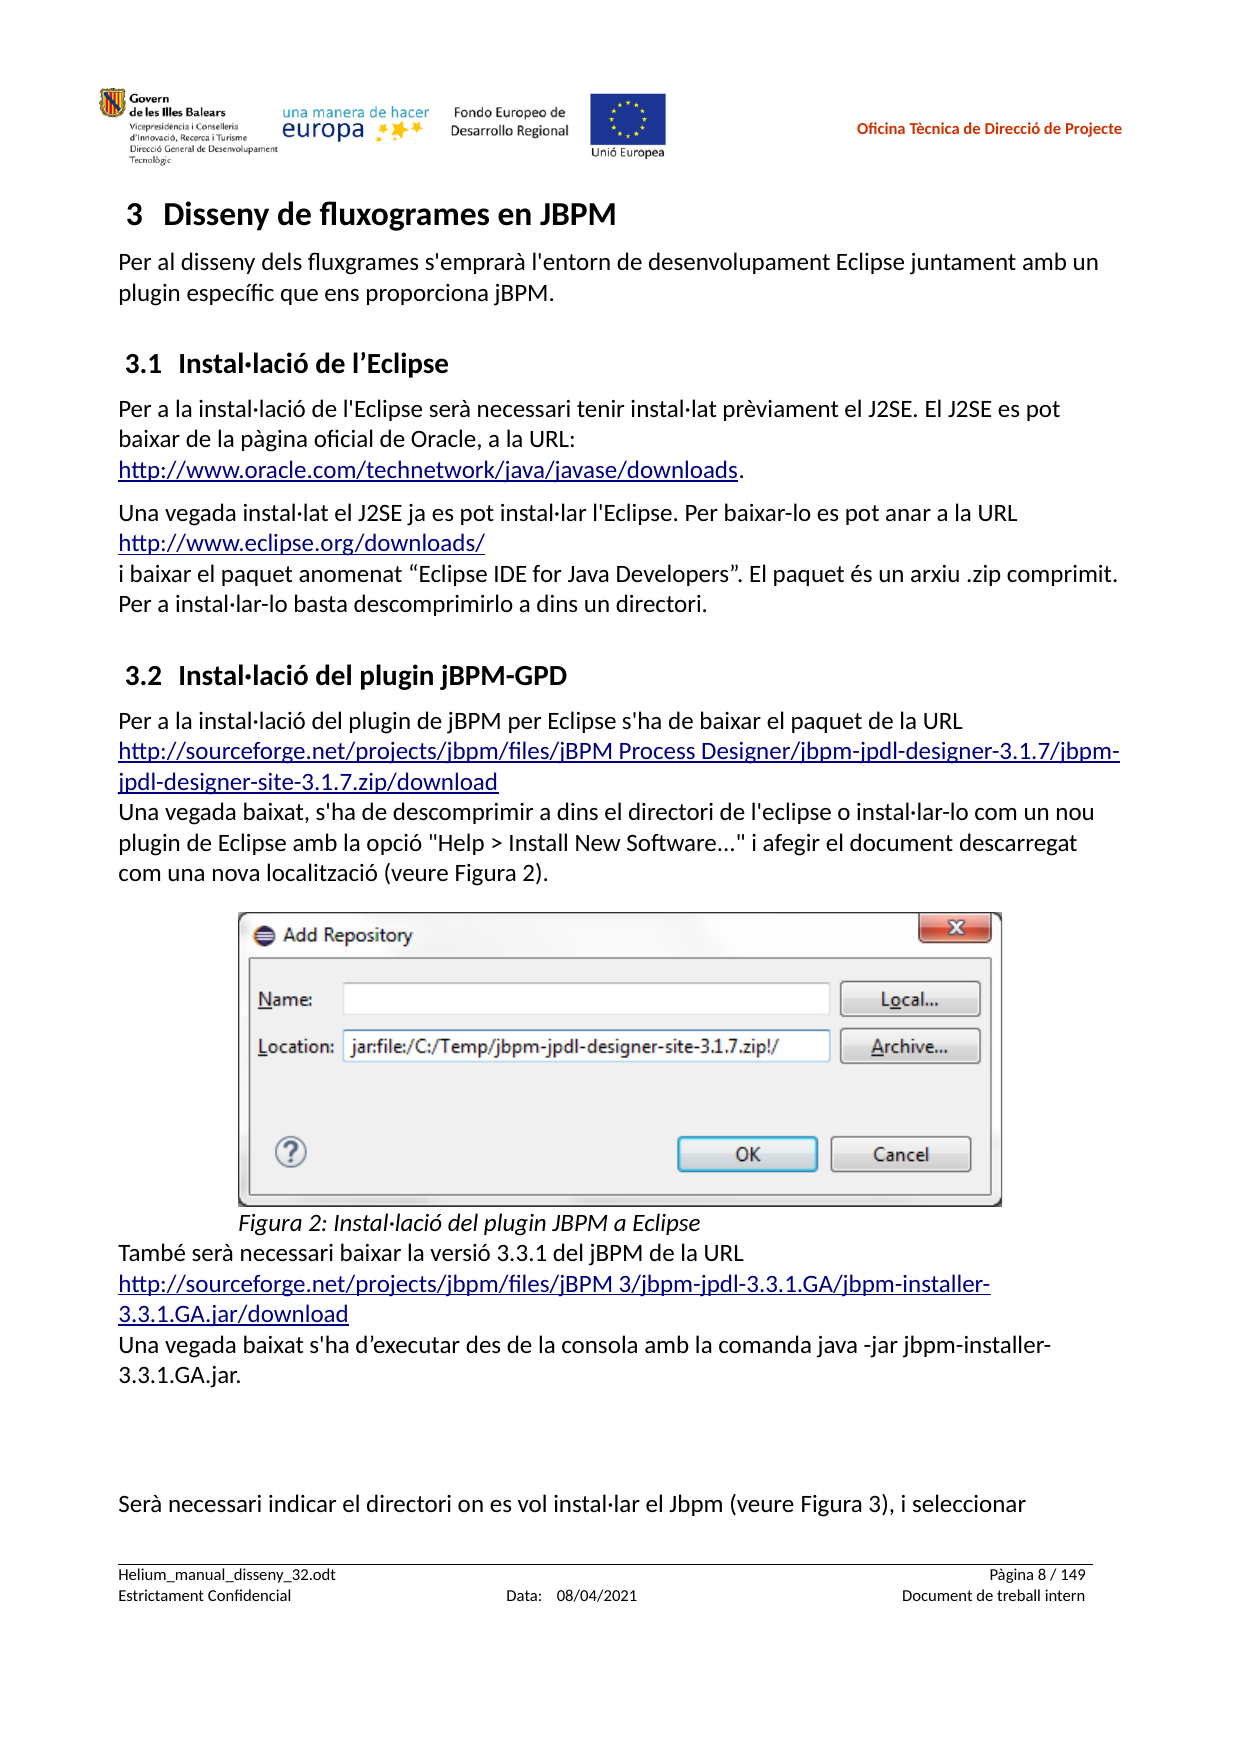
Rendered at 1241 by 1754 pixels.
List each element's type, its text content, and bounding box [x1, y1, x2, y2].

text Una vegada instal·lat el J2SE ja es pot instal·lar l'Eclipse. Per baixar-lo es pot anar a la URL http://www.eclipse.org/downloads/ i baixar el paquet anomenat “Eclipse IDE for Java Developers”. El paquet és un arxiu .zip comprimit. Per a instal·lar-lo basta descomprimirlo a dins un directori. [118, 497, 1122, 619]
text Serà necessari indicar el directori on es vol instal·lar el Jbpm (veure Figura 3), i seleccionar [118, 1488, 1122, 1519]
picture [99, 87, 668, 166]
subtitle Instal·lació de l’Eclipse [118, 345, 1122, 381]
text http://www.oracle.com/technetwork/java/javase/downloads. [118, 454, 1122, 484]
text Per a la instal·lació del plugin de jBPM per Eclipse s'ha de baixar el paquet de la URL http://sourceforge.net/projects/jbpm/files/jBPM Process Designer/jbpm-jpdl-designer-3.1.7/jbpm-jpdl-designer-site-3.1.7.zip/download Una vegada baixat, s'ha de descomprimir a dins el directori de l'eclipse o instal·lar-lo com un nou plugin de Eclipse amb la opció "Help > Install New Software..." i afegir el document descarregat com una nova localització (veure Figura 2). [118, 705, 1122, 888]
picture [238, 912, 1003, 1207]
text Per a la instal·lació de l'Eclipse serà necessari tenir instal·lat prèviament el J2SE. El J2SE es pot baixar de la pàgina oficial de Oracle, a la URL: [118, 393, 1122, 454]
subtitle Disseny de fluxogrames en JBPM [118, 193, 1122, 234]
text També serà necessari baixar la versió 3.3.1 del jBPM de la URL http://sourceforge.net/projects/jbpm/files/jBPM 3/jbpm-jpdl-3.3.1.GA/jbpm-installer-3.3.1.GA.jar/download Una vegada baixat s'ha d’executar des de la consola amb la comanda java -jar jbpm-installer-3.3.1.GA.jar. [118, 900, 1122, 1390]
subtitle Instal·lació del plugin jBPM-GPD [118, 657, 1122, 692]
text Figura 2: Instal·lació del plugin JBPM a Eclipse [238, 1207, 1002, 1237]
text Per al disseny dels fluxgrames s'emprarà l'entorn de desenvolupament Eclipse juntament amb un plugin específic que ens proporciona jBPM. [118, 246, 1122, 307]
